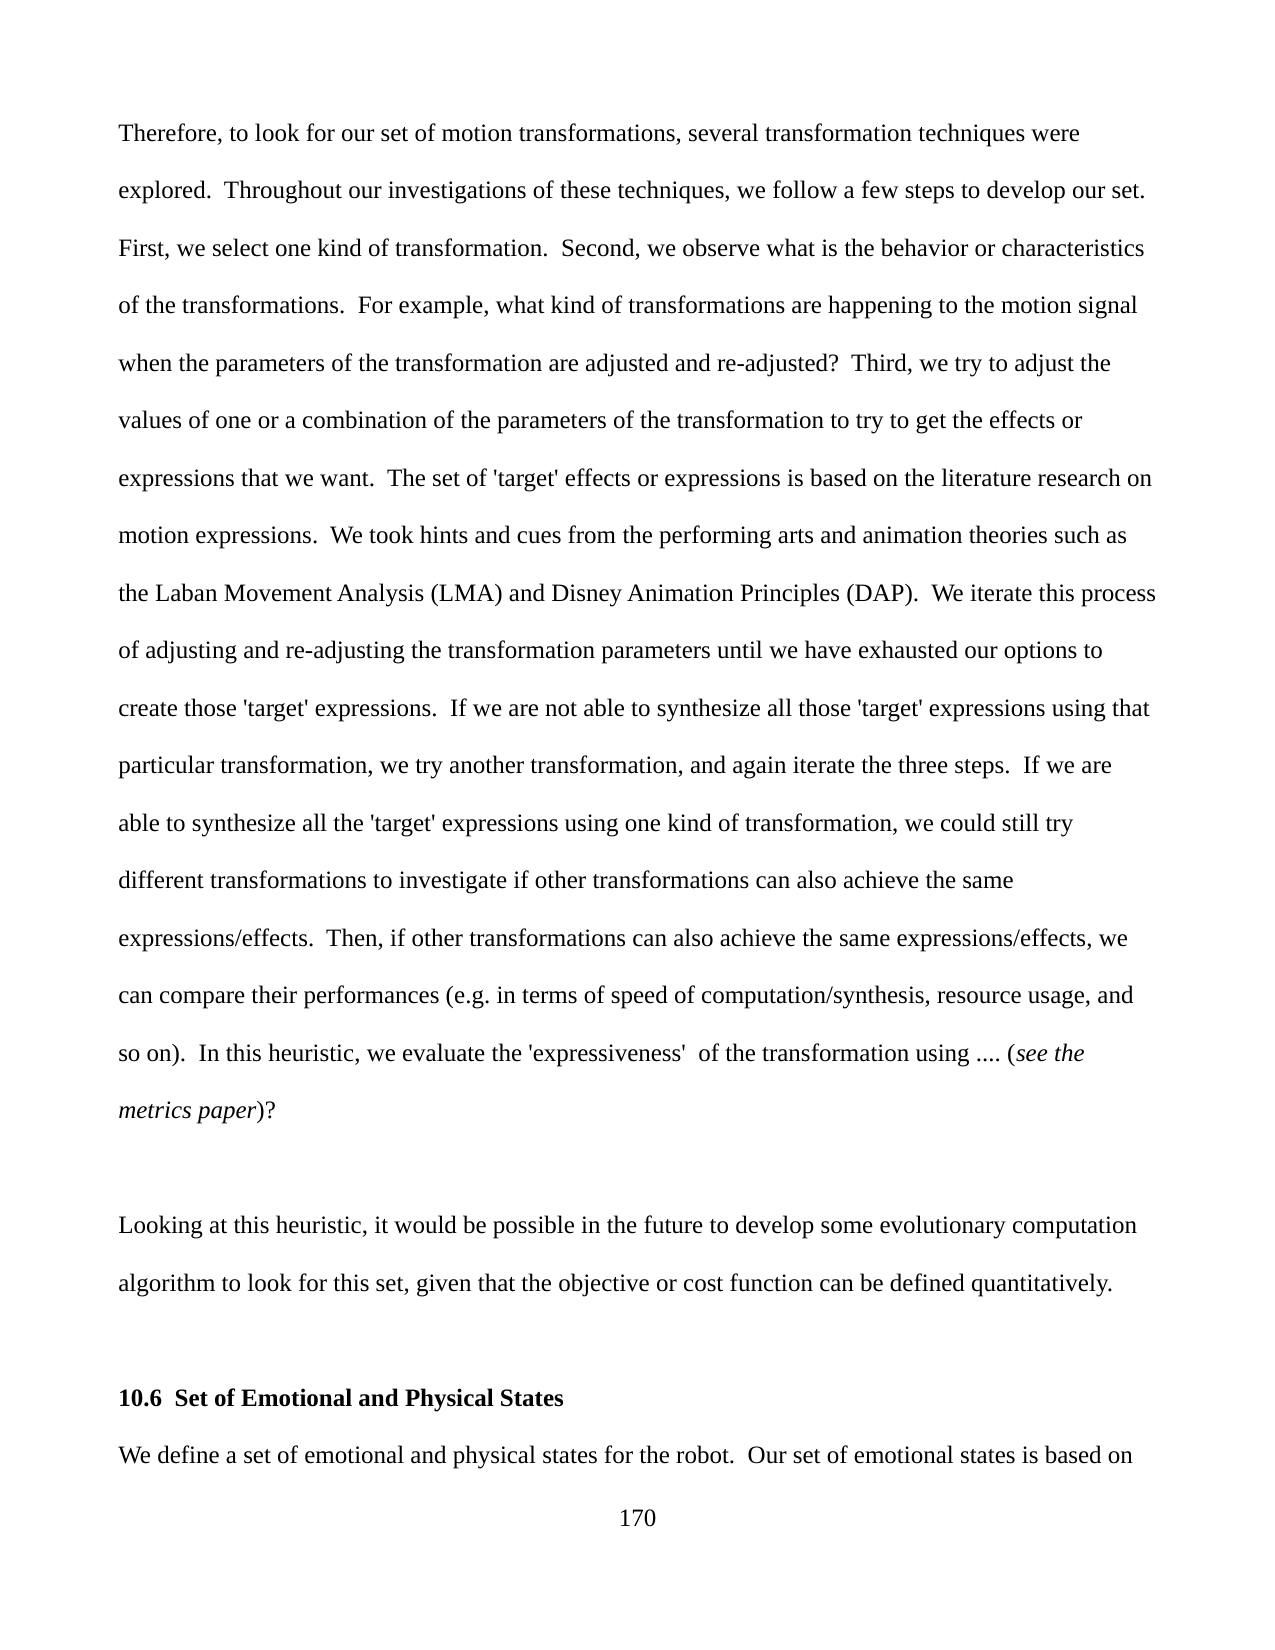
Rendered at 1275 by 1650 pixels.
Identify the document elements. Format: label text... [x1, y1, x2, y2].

text Therefore, to look for our set of motion transformations, several transformation techniques were explored. Throughout our investigations of these techniques, we follow a few steps to develop our set. First, we select one kind of transformation. Second, we observe what is the behavior or characteristics of the transformations. For example, what kind of transformations are happening to the motion signal when the parameters of the transformation are adjusted and re-adjusted? Third, we try to adjust the values of one or a combination of the parameters of the transformation to try to get the effects or expressions that we want. The set of 'target' effects or expressions is based on the literature research on motion expressions. We took hints and cues from the performing arts and animation theories such as the Laban Movement Analysis (LMA) and Disney Animation Principles (DAP). We iterate this process of adjusting and re-adjusting the transformation parameters until we have exhausted our options to create those 'target' expressions. If we are not able to synthesize all those 'target' expressions using that particular transformation, we try another transformation, and again iterate the three steps. If we are able to synthesize all the 'target' expressions using one kind of transformation, we could still try different transformations to investigate if other transformations can also achieve the same expressions/effects. Then, if other transformations can also achieve the same expressions/effects, we can compare their performances (e.g. in terms of speed of computation/synthesis, resource usage, and so on). In this heuristic, we evaluate the 'expressiveness' of the transformation using .... (see the metrics paper)? [118, 118, 1157, 1124]
text Looking at this heuristic, it would be possible in the future to develop some evolutionary computation algorithm to look for this set, given that the objective or cost function can be defined quantitatively. [118, 1211, 1157, 1297]
text We define a set of emotional and physical states for the robot. Our set of emotional states is based on [118, 1441, 1157, 1469]
text 10.6 Set of Emotional and Physical States [118, 1383, 1157, 1412]
